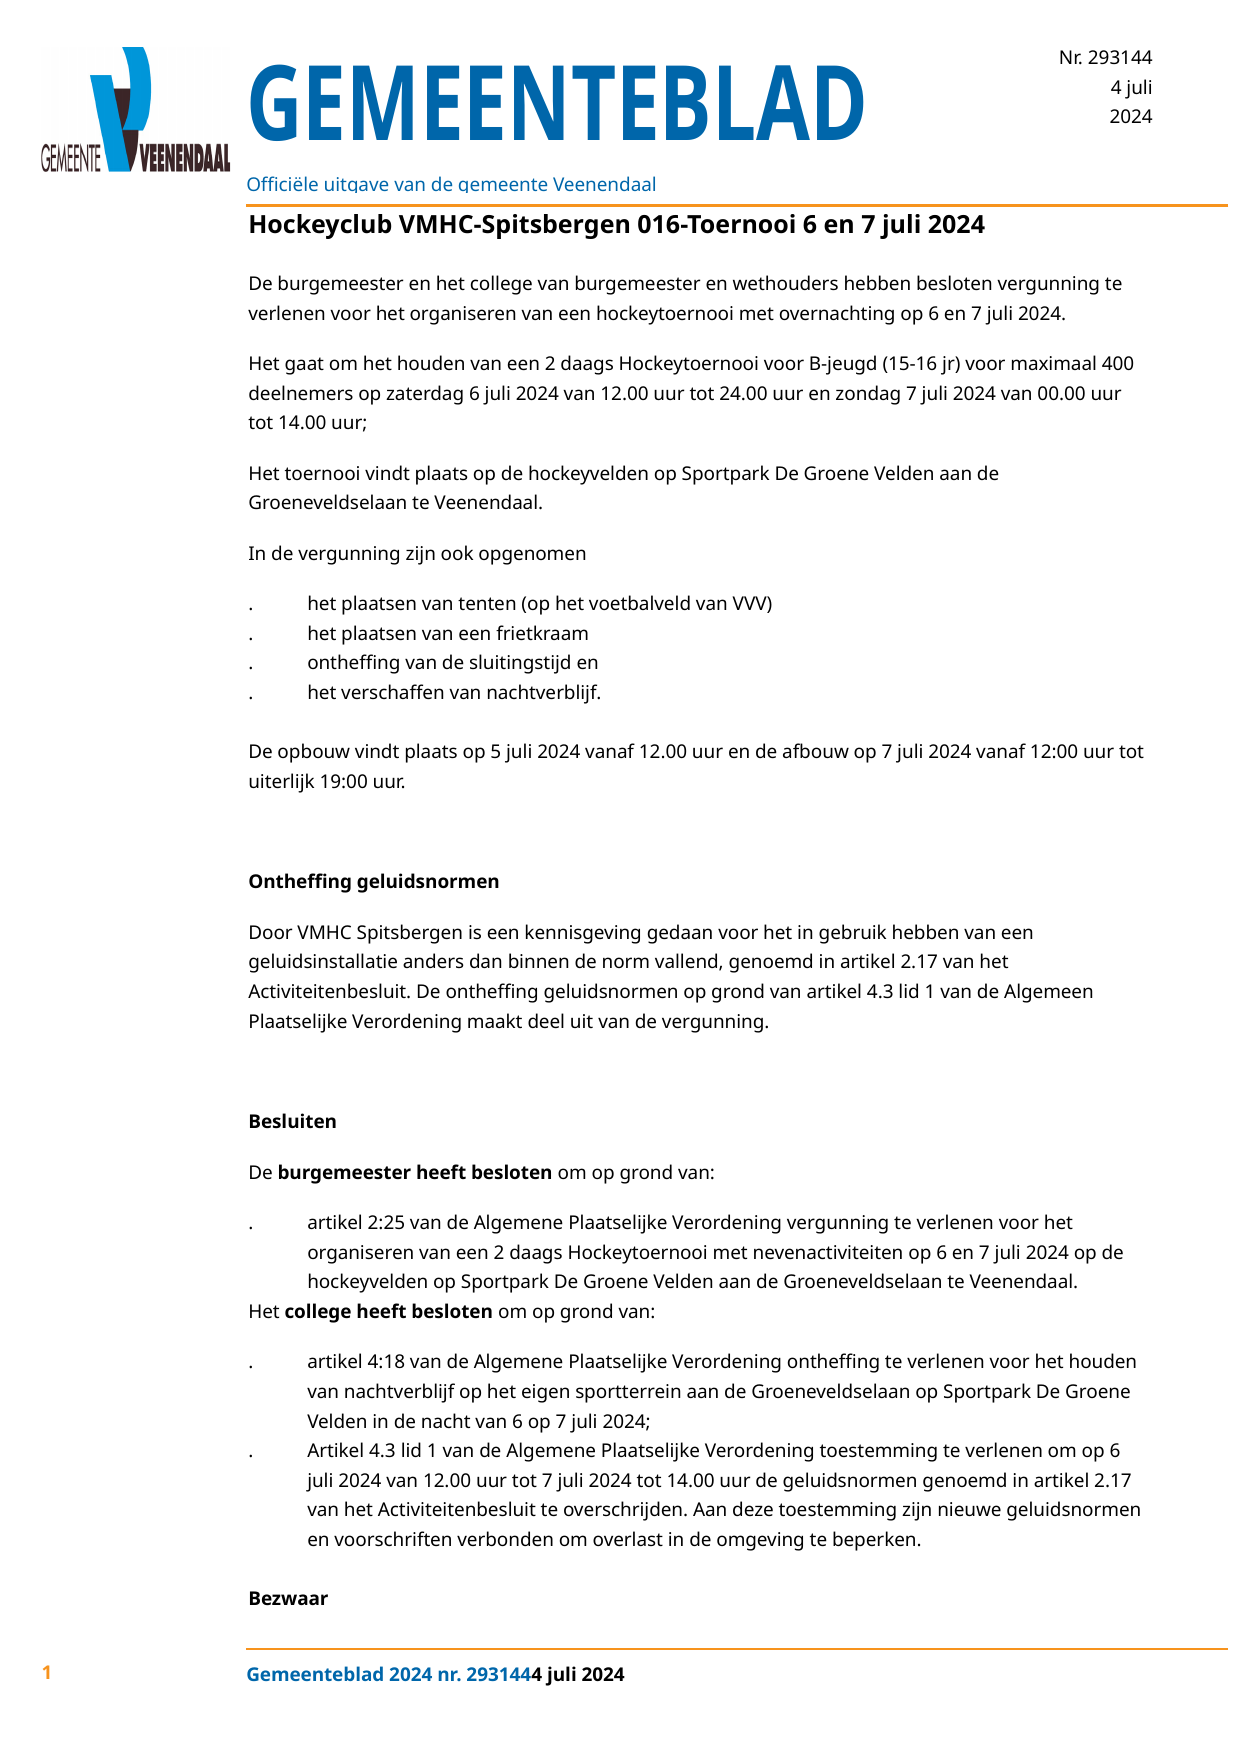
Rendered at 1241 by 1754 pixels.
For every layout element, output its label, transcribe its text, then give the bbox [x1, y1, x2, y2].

text Besluiten [248, 1109, 1152, 1134]
text Het college heeft besloten om op grond van: [248, 1298, 1152, 1324]
list artikel 4:18 van de Algemene Plaatselijke Verordening ontheffing te verlenen voor het houden van nachtverblijf op het eigen sportterrein aan de Groeneveldselaan op Sportpark De Groene Velden in de nacht van 6 op 7 juli 2024; [248, 1349, 1152, 1433]
picture [41, 47, 130, 172]
list ontheffing van de sluitingstijd en [248, 649, 1152, 675]
text Door VMHC Spitsbergen is een kennisgeving gedaan voor het in gebruik hebben van een geluidsinstallatie anders dan binnen de norm vallend, genoemd in artikel 2.17 van het Activiteitenbesluit. De ontheffing geluidsnormen op grond van artikel 4.3 lid 1 van de Algemeen Plaatselijke Verordening maakt deel uit van de vergunning. [248, 919, 1152, 1033]
picture [123, 47, 231, 172]
text Het gaat om het houden van een 2 daags Hockeytoernooi voor B-jeugd (15-16 jr) voor maximaal 400 deelnemers op zaterdag 6 juli 2024 van 12.00 uur tot 24.00 uur en zondag 7 juli 2024 van 00.00 uur tot 14.00 uur; [248, 350, 1152, 435]
list het plaatsen van tenten (op het voetbalveld van VVV) [248, 590, 1152, 616]
list het verschaffen van nachtverblijf. [248, 679, 1152, 705]
text De opbouw vindt plaats op 5 juli 2024 vanaf 12.00 uur en de afbouw op 7 juli 2024 vanaf 12:00 uur tot uiterlijk 19:00 uur. [248, 738, 1152, 793]
list artikel 2:25 van de Algemene Plaatselijke Verordening vergunning te verlenen voor het organiseren van een 2 daags Hockeytoernooi met nevenactiviteiten op 6 en 7 juli 2024 op de hockeyvelden op Sportpark De Groene Velden aan de Groeneveldselaan te Veenendaal. [248, 1209, 1152, 1294]
list Artikel 4.3 lid 1 van de Algemene Plaatselijke Verordening toestemming te verlenen om op 6 juli 2024 van 12.00 uur tot 7 juli 2024 tot 14.00 uur de geluidsnormen genoemd in artikel 2.17 van het Activiteitenbesluit te overschrijden. Aan deze toestemming zijn nieuwe geluidsnormen en voorschriften verbonden om overlast in de omgeving te beperken. [248, 1437, 1152, 1552]
text De burgemeester heeft besloten om op grond van: [248, 1159, 1152, 1185]
text De burgemeester en het college van burgemeester en wethouders hebben besloten vergunning te verlenen voor het organiseren van een hockeytoernooi met overnachting op 6 en 7 juli 2024. [248, 270, 1152, 326]
text In de vergunning zijn ook opgenomen [248, 540, 1152, 566]
text Ontheffing geluidsnormen [248, 869, 1152, 894]
text Bezwaar [248, 1585, 1152, 1611]
text Het toernooi vindt plaats op de hockeyvelden op Sportpark De Groene Velden aan de Groeneveldselaan te Veenendaal. [248, 460, 1152, 515]
list het plaatsen van een frietkraam [248, 620, 1152, 646]
text Hockeyclub VMHC-Spitsbergen 016-Toernooi 6 en 7 juli 2024 [248, 207, 1152, 241]
